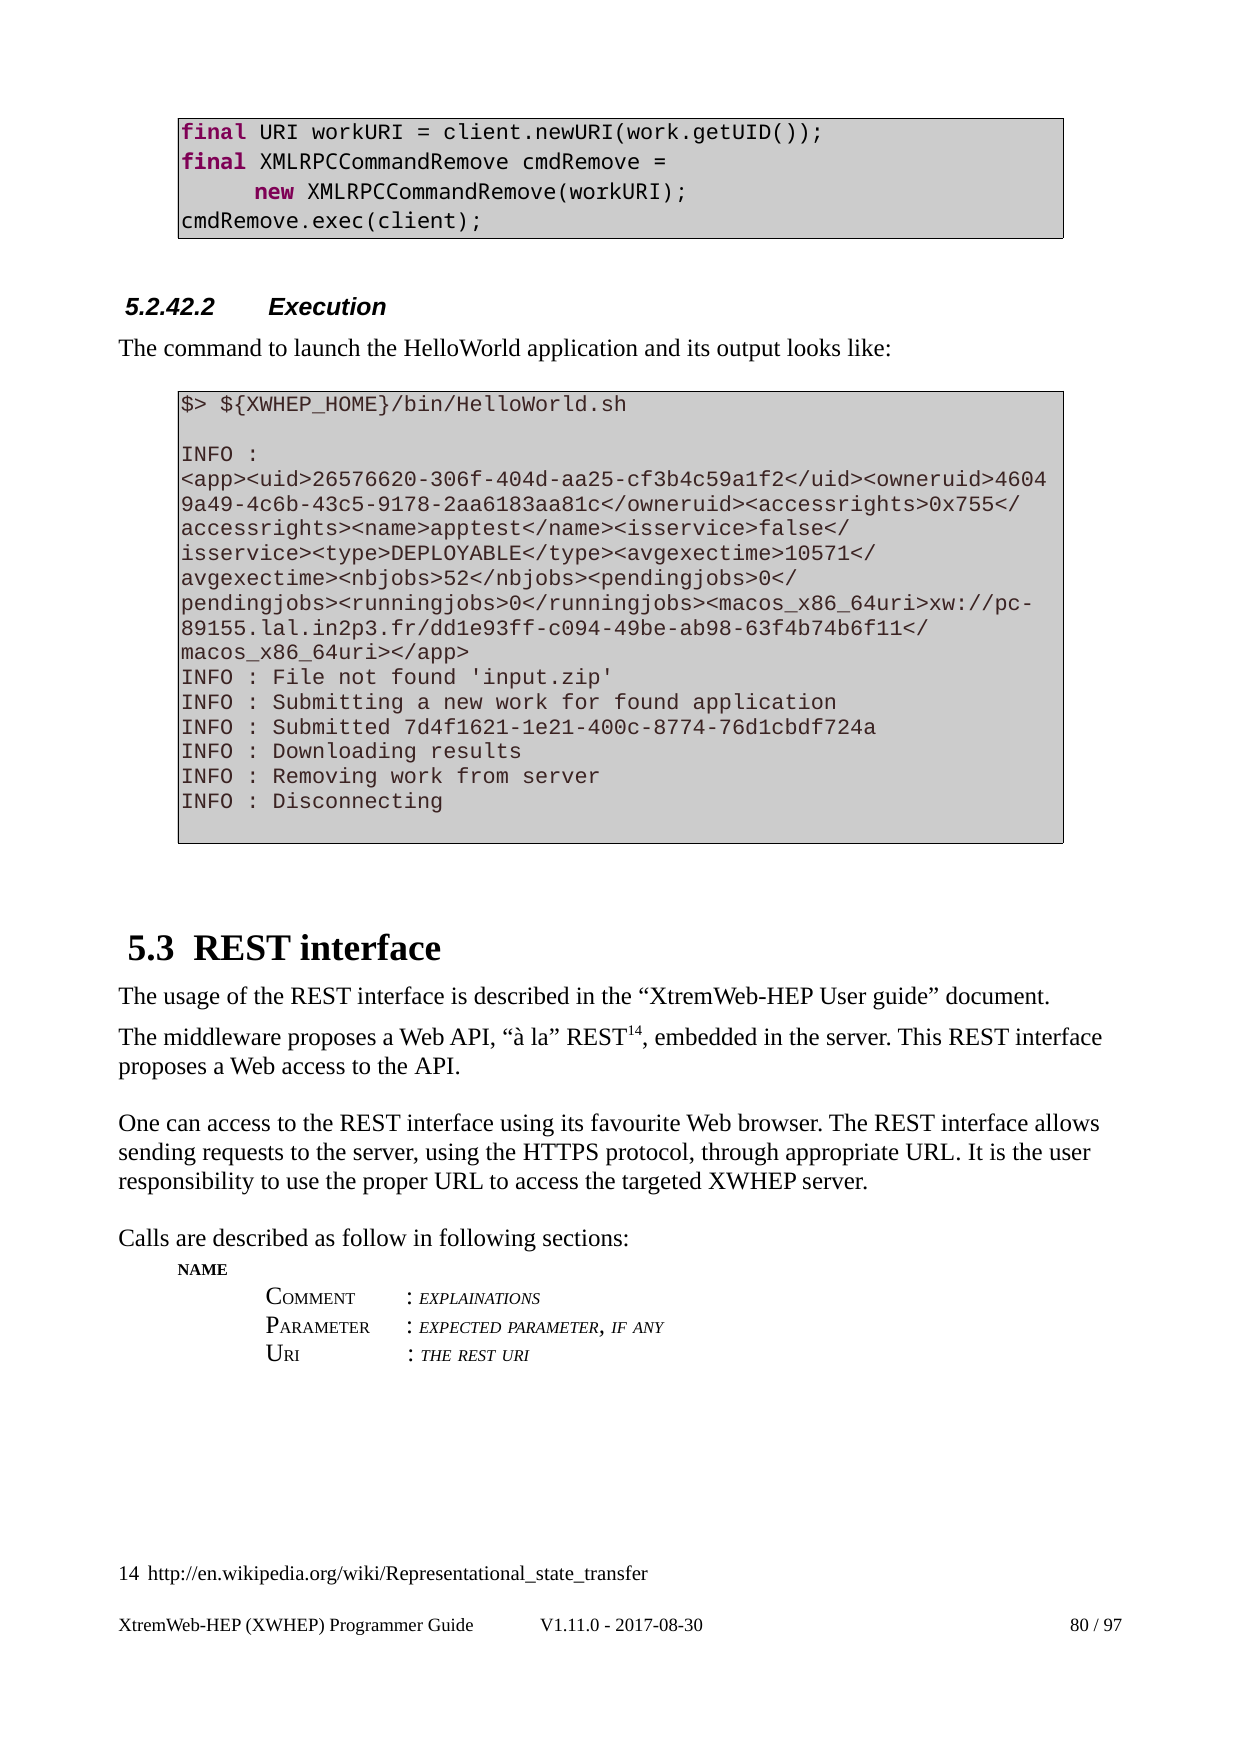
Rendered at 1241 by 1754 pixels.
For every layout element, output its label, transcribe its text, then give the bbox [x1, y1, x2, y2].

text INFO : File not found 'input.zip' [179, 663, 1063, 688]
text INFO : Submitted 7d4f1621-1e21-400c-8774-76d1cbdf724a [179, 713, 1063, 738]
text The usage of the REST interface is described in the “XtremWeb-HEP User guide” document. [118, 981, 1122, 1010]
text INFO : Submitting a new work for found application [179, 688, 1063, 713]
text Comment : explainations [265, 1281, 1122, 1310]
text INFO : Removing work from server [179, 762, 1063, 787]
text Parameter : expected parameter, if any [265, 1310, 1122, 1338]
text final URI workURI = client.newURI(work.getUID()); [179, 119, 1063, 143]
text final XMLRPCCommandRemove cmdRemove = [179, 143, 1063, 173]
text Calls are described as follow in following sections: [118, 1223, 1122, 1252]
text INFO : <app><uid>26576620-306f-404d-aa25-cf3b4c59a1f2</uid><owneruid>46049a49-4c6b-43c5-9178-2aa6183aa81c</owneruid><accessrights>0x755</accessrights><name>apptest</name><isservice>false</isservice><type>DEPLOYABLE</type><avgexectime>10571</avgexectime><nbjobs>52</nbjobs><pendingjobs>0</pendingjobs><runningjobs>0</runningjobs><macos_x86_64uri>xw://pc-89155.lal.in2p3.fr/dd1e93ff-c094-49be-ab98-63f4b74b6f11</macos_x86_64uri></app> [179, 440, 1063, 663]
text new XMLRPCCommandRemove(workURI); [179, 173, 1063, 202]
text One can access to the REST interface using its favourite Web browser. The REST interface allows sending requests to the server, using the HTTPS protocol, through appropriate URL. It is the user responsibility to use the proper URL to access the targeted XWHEP server. [118, 1108, 1122, 1195]
subtitle REST interface [118, 925, 1122, 968]
subtitle Execution [118, 292, 1122, 321]
text INFO : Downloading results [179, 738, 1063, 762]
text http://en.wikipedia.org/wiki/Representational_state_transfer [118, 1561, 1122, 1585]
text $> ${XWHEP_HOME}/bin/HelloWorld.sh [179, 392, 1063, 415]
text name [177, 1252, 1122, 1281]
text The command to launch the HelloWorld application and its output looks like: [118, 333, 1122, 362]
text The middleware proposes a Web API, “à la” REST, embedded in the server. This REST interface proposes a Web access to the API. [118, 1022, 1122, 1080]
text cmdRemove.exec(client); [179, 202, 1063, 238]
text INFO : Disconnecting [179, 787, 1063, 812]
text Uri : the rest uri [265, 1338, 1122, 1367]
